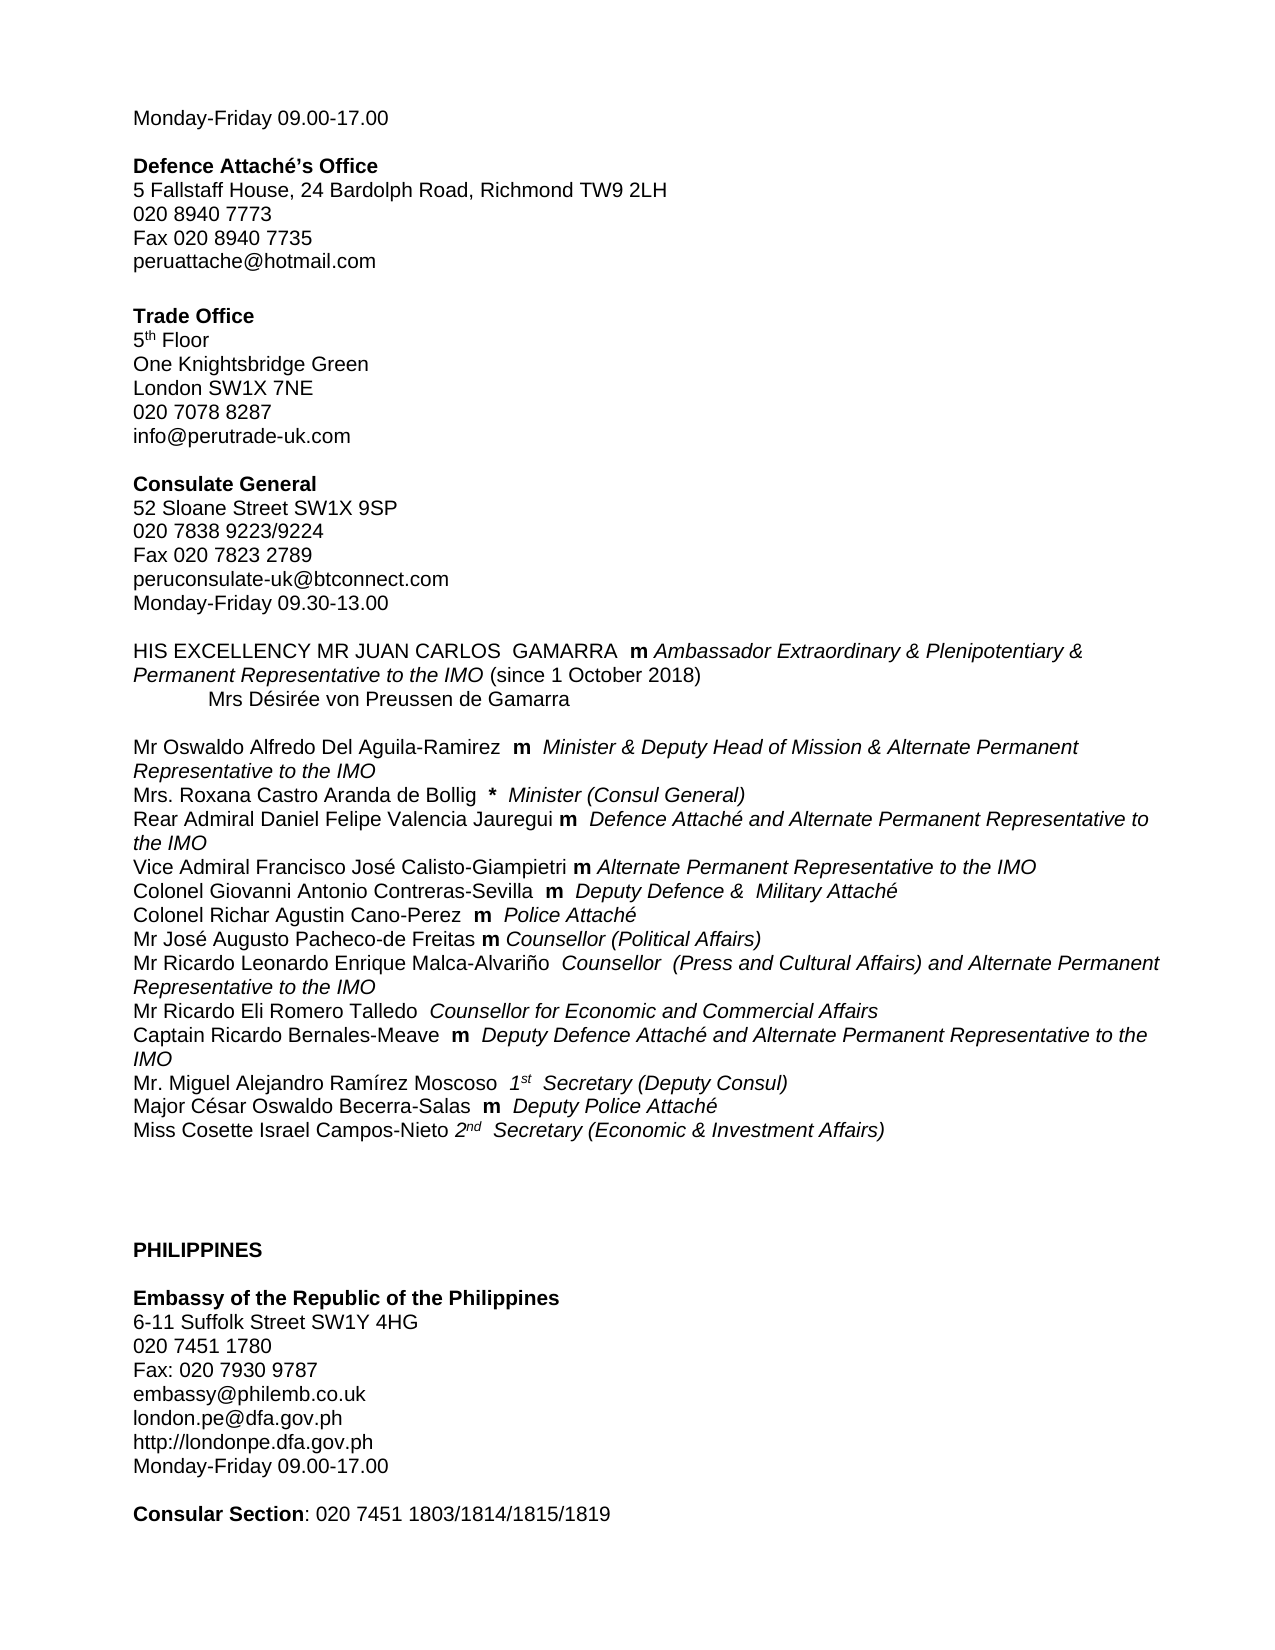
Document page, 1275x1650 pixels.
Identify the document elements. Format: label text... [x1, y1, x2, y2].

text Monday-Friday 09.30-13.00 [133, 591, 1181, 615]
text peruconsulate-uk@btconnect.com [133, 567, 1181, 591]
text London SW1X 7NE [133, 376, 1181, 399]
text Mr José Augusto Pacheco-de Freitas m Counsellor (Political Affairs) [133, 927, 1181, 951]
text 020 7078 8287 [133, 399, 1181, 423]
text PHILIPPINES [133, 1238, 1181, 1262]
text 5 Fallstaff House, 24 Bardolph Road, Richmond TW9 2LH [133, 177, 1181, 201]
text Mr Oswaldo Alfredo Del Aguila-Ramirez m Minister & Deputy Head of Mission & Alternate Permanent Representative to the IMO [133, 735, 1181, 783]
text 020 7451 1780 [133, 1334, 1181, 1358]
text london.pe@dfa.gov.ph [133, 1406, 1181, 1430]
text peruattache@hotmail.com [133, 249, 1181, 273]
text Mr. Miguel Alejandro Ramírez Moscoso 1st Secretary (Deputy Consul) [133, 1070, 1181, 1094]
text Major César Oswaldo Becerra-Salas m Deputy Police Attaché [133, 1094, 1181, 1118]
text http://londonpe.dfa.gov.ph [133, 1430, 1181, 1454]
text Defence Attaché’s Office [133, 153, 1181, 177]
text Trade Office [133, 304, 1181, 328]
text 020 8940 7773 [133, 201, 1181, 225]
text info@perutrade-uk.com [133, 423, 1181, 447]
text 020 7838 9223/9224 [133, 519, 1181, 543]
text Monday-Friday 09.00-17.00 [133, 1454, 1181, 1478]
text Fax 020 8940 7735 [133, 225, 1181, 249]
text Mr Ricardo Leonardo Enrique Malca-Alvariño Counsellor (Press and Cultural Affairs) and Alternate Permanent Representative to the IMO [133, 951, 1181, 998]
text Mr Ricardo Eli Romero Talledo Counsellor for Economic and Commercial Affairs [133, 998, 1181, 1022]
text Embassy of the Republic of the Philippines [133, 1286, 1181, 1310]
text embassy@philemb.co.uk [133, 1382, 1181, 1406]
text Consulate General [133, 471, 1181, 495]
text Vice Admiral Francisco José Calisto-Giampietri m Alternate Permanent Representative to the IMO [133, 855, 1181, 879]
text 52 Sloane Street SW1X 9SP [133, 495, 1181, 519]
text HIS EXCELLENCY MR JUAN CARLOS GAMARRA m Ambassador Extraordinary & Plenipotentiary & Permanent Representative to the IMO (since 1 October 2018) [133, 639, 1181, 687]
text Fax 020 7823 2789 [133, 543, 1181, 567]
text 6-11 Suffolk Street SW1Y 4HG [133, 1310, 1181, 1334]
text Fax: 020 7930 9787 [133, 1358, 1181, 1382]
text Consular Section: 020 7451 1803/1814/1815/1819 [133, 1502, 1181, 1526]
text Mrs Désirée von Preussen de Gamarra [133, 687, 1181, 711]
text Monday-Friday 09.00-17.00 [133, 106, 1181, 129]
text 5th Floor [133, 328, 1181, 352]
text Colonel Richar Agustin Cano-Perez m Police Attaché [133, 903, 1181, 927]
text Miss Cosette Israel Campos-Nieto 2nd Secretary (Economic & Investment Affairs) [133, 1118, 1181, 1142]
text Captain Ricardo Bernales-Meave m Deputy Defence Attaché and Alternate Permanent Representative to the IMO [133, 1022, 1181, 1070]
text Rear Admiral Daniel Felipe Valencia Jauregui m Defence Attaché and Alternate Permanent Representative to the IMO [133, 807, 1181, 855]
text One Knightsbridge Green [133, 352, 1181, 376]
text Mrs. Roxana Castro Aranda de Bollig * Minister (Consul General) [133, 783, 1181, 807]
text Colonel Giovanni Antonio Contreras-Sevilla m Deputy Defence & Military Attaché [133, 879, 1181, 903]
